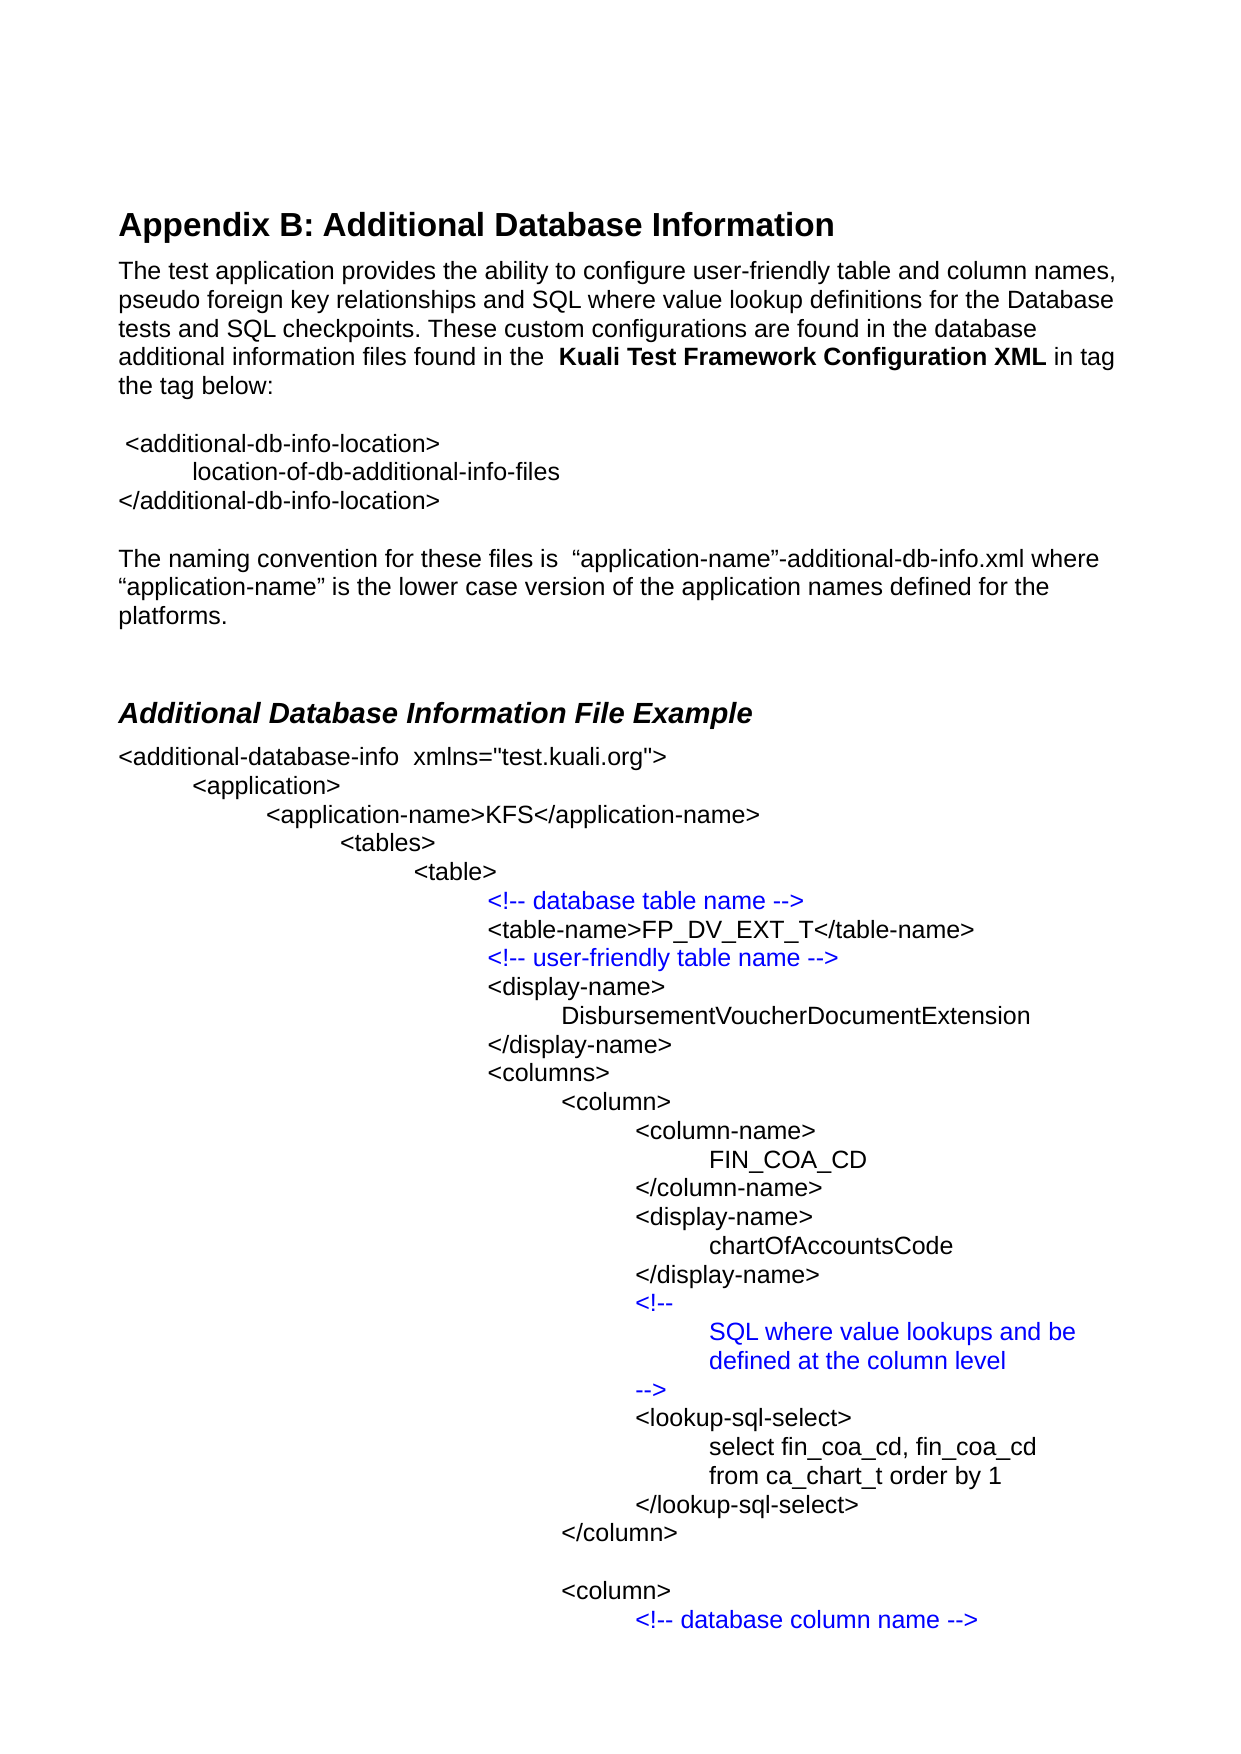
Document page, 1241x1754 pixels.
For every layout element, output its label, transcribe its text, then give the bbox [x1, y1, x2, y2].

text <column> [118, 1087, 1122, 1116]
text select fin_coa_cd, fin_coa_cd [118, 1432, 1122, 1461]
text <!-- [118, 1288, 1122, 1317]
text <table> [118, 857, 1122, 886]
text <application> [118, 771, 1122, 799]
text <!-- database table name --> [118, 886, 1122, 914]
text <!-- user-friendly table name --> [118, 943, 1122, 972]
text <column> [118, 1576, 1122, 1604]
text DisbursementVoucherDocumentExtension [118, 1001, 1122, 1029]
text <lookup-sql-select> [118, 1403, 1122, 1432]
text <!-- database column name --> [118, 1604, 1122, 1633]
text <tables> [118, 828, 1122, 857]
text <display-name> [118, 1202, 1122, 1231]
text The naming convention for these files is “application-name”-additional-db-info.xml where “application-name” is the lower case version of the application names defined for the platforms. [118, 543, 1122, 630]
text <application-name>KFS</application-name> [118, 799, 1122, 828]
text <table-name>FP_DV_EXT_T</table-name> [118, 914, 1122, 943]
text </additional-db-info-location> [118, 486, 1122, 515]
text <column-name> [118, 1116, 1122, 1144]
text SQL where value lookups and be [118, 1317, 1122, 1346]
text defined at the column level [118, 1346, 1122, 1374]
subtitle Additional Database Information File Example [118, 696, 1122, 729]
text </display-name> [118, 1029, 1122, 1058]
text <additional-db-info-location> [118, 428, 1122, 457]
text The test application provides the ability to configure user-friendly table and column names, pseudo foreign key relationships and SQL where value lookup definitions for the Database tests and SQL checkpoints. These custom configurations are found in the database additional information files found in the Kuali Test Framework Configuration XML in tag the tag below: [118, 256, 1122, 400]
text chartOfAccountsCode [118, 1231, 1122, 1259]
text </column-name> [118, 1173, 1122, 1202]
text <columns> [118, 1058, 1122, 1087]
text --> [118, 1374, 1122, 1403]
text location-of-db-additional-info-files [118, 457, 1122, 486]
text </column> [118, 1518, 1122, 1547]
text FIN_COA_CD [118, 1144, 1122, 1173]
text </lookup-sql-select> [118, 1489, 1122, 1518]
text <additional-database-info xmlns="test.kuali.org"> [118, 742, 1122, 771]
text </display-name> [118, 1259, 1122, 1288]
text from ca_chart_t order by 1 [118, 1461, 1122, 1489]
text <display-name> [118, 972, 1122, 1001]
subtitle Appendix B: Additional Database Information [118, 205, 1122, 243]
